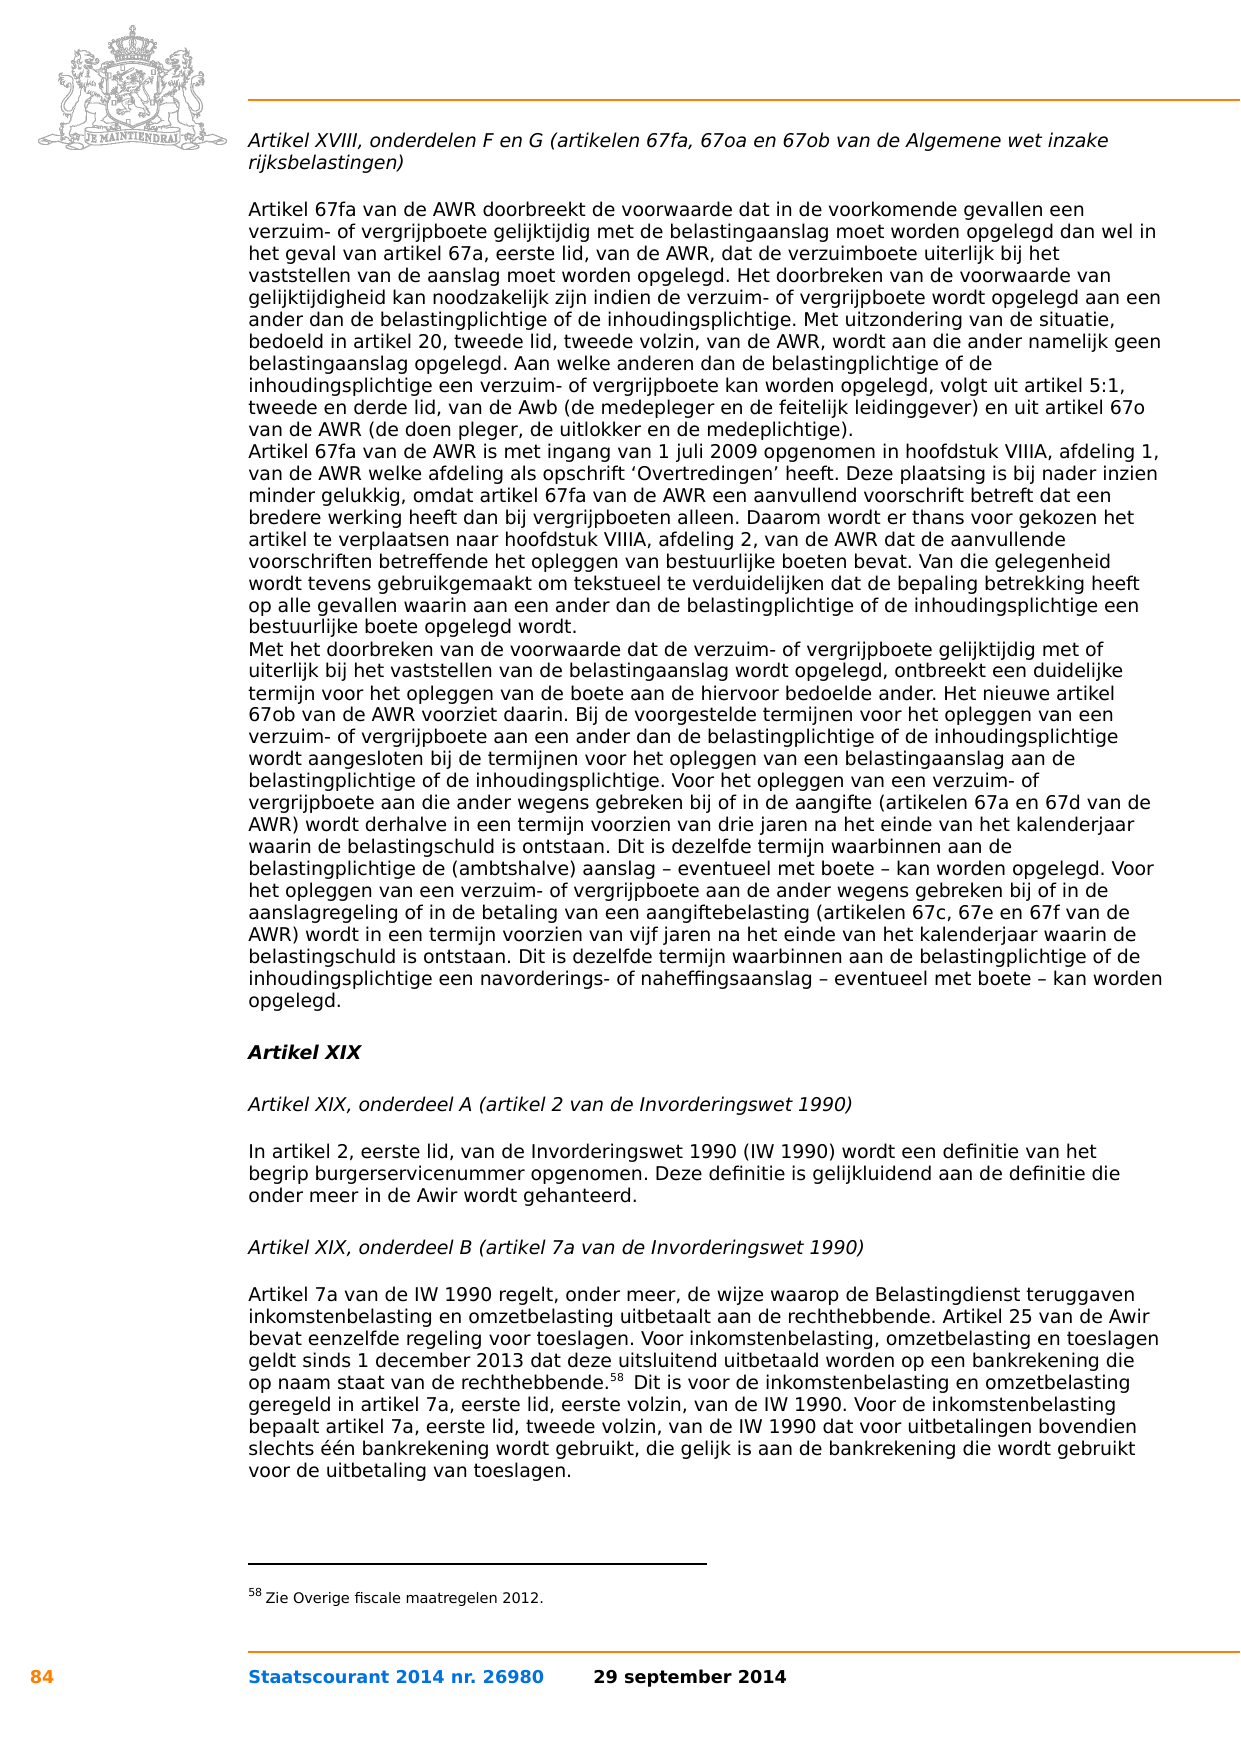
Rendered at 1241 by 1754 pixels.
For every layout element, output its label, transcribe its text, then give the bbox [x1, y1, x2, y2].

text Artikel 67fa van de AWR is met ingang van 1 juli 2009 opgenomen in hoofdstuk VIIIA, afdeling 1, van de AWR welke afdeling als opschrift ‘Overtredingen’ heeft. Deze plaatsing is bij nader inzien minder gelukkig, omdat artikel 67fa van de AWR een aanvullend voorschrift betreft dat een bredere werking heeft dan bij vergrijpboeten alleen. Daarom wordt er thans voor gekozen het artikel te verplaatsen naar hoofdstuk VIIIA, afdeling 2, van de AWR dat de aanvullende voorschriften betreffende het opleggen van bestuurlijke boeten bevat. Van die gelegenheid wordt tevens gebruikgemaakt om tekstueel te verduidelijken dat de bepaling betrekking heeft op alle gevallen waarin aan een ander dan de belastingplichtige of de inhoudingsplichtige een bestuurlijke boete opgelegd wordt. [248, 441, 1163, 638]
text In artikel 2, eerste lid, van de Invorderingswet 1990 (IW 1990) wordt een definitie van het begrip burgerservicenummer opgenomen. Deze definitie is gelijkluidend aan de definitie die onder meer in de Awir wordt gehanteerd. [248, 1141, 1163, 1207]
text Artikel 67fa van de AWR doorbreekt de voorwaarde dat in de voorkomende gevallen een verzuim- of vergrijpboete gelijktijdig met de belastingaanslag moet worden opgelegd dan wel in het geval van artikel 67a, eerste lid, van de AWR, dat de verzuimboete uiterlijk bij het vaststellen van de aanslag moet worden opgelegd. Het doorbreken van de voorwaarde van gelijktijdigheid kan noodzakelijk zijn indien de verzuim- of vergrijpboete wordt opgelegd aan een ander dan de belastingplichtige of de inhoudingsplichtige. Met uitzondering van de situatie, bedoeld in artikel 20, tweede lid, tweede volzin, van de AWR, wordt aan die ander namelijk geen belastingaanslag opgelegd. Aan welke anderen dan de belastingplichtige of de inhoudingsplichtige een verzuim- of vergrijpboete kan worden opgelegd, volgt uit artikel 5:1, tweede en derde lid, van de Awb (de medepleger en de feitelijk leidinggever) en uit artikel 67o van de AWR (de doen pleger, de uitlokker en de medeplichtige). [248, 199, 1163, 441]
picture [38, 25, 227, 150]
text Zie Overige fiscale maatregelen 2012. [248, 1586, 1163, 1608]
subtitle Artikel XVIII, onderdelen F en G (artikelen 67fa, 67oa en 67ob van de Algemene wet inzake rijksbelastingen) [248, 130, 1163, 174]
subtitle Artikel XIX, onderdeel B (artikel 7a van de Invorderingswet 1990) [248, 1237, 1163, 1259]
text Artikel 7a van de IW 1990 regelt, onder meer, de wijze waarop de Belastingdienst teruggaven inkomstenbelasting en omzetbelasting uitbetaalt aan de rechthebbende. Artikel 25 van de Awir bevat eenzelfde regeling voor toeslagen. Voor inkomstenbelasting, omzetbelasting en toeslagen geldt sinds 1 december 2013 dat deze uitsluitend uitbetaald worden op een bankrekening die op naam staat van de rechthebbende. Dit is voor de inkomstenbelasting en omzetbelasting geregeld in artikel 7a, eerste lid, eerste volzin, van de IW 1990. Voor de inkomstenbelasting bepaalt artikel 7a, eerste lid, tweede volzin, van de IW 1990 dat voor uitbetalingen bovendien slechts één bankrekening wordt gebruikt, die gelijk is aan de bankrekening die wordt gebruikt voor de uitbetaling van toeslagen. [248, 1284, 1163, 1482]
subtitle Artikel XIX, onderdeel A (artikel 2 van de Invorderingswet 1990) [248, 1094, 1163, 1116]
subtitle Artikel XIX [248, 1042, 1163, 1064]
text Met het doorbreken van de voorwaarde dat de verzuim- of vergrijpboete gelijktijdig met of uiterlijk bij het vaststellen van de belastingaanslag wordt opgelegd, ontbreekt een duidelijke termijn voor het opleggen van de boete aan de hiervoor bedoelde ander. Het nieuwe artikel 67ob van de AWR voorziet daarin. Bij de voorgestelde termijnen voor het opleggen van een verzuim- of vergrijpboete aan een ander dan de belastingplichtige of de inhoudingsplichtige wordt aangesloten bij de termijnen voor het opleggen van een belastingaanslag aan de belastingplichtige of de inhoudingsplichtige. Voor het opleggen van een verzuim- of vergrijpboete aan die ander wegens gebreken bij of in de aangifte (artikelen 67a en 67d van de AWR) wordt derhalve in een termijn voorzien van drie jaren na het einde van het kalenderjaar waarin de belastingschuld is ontstaan. Dit is dezelfde termijn waarbinnen aan de belastingplichtige de (ambtshalve) aanslag – eventueel met boete – kan worden opgelegd. Voor het opleggen van een verzuim- of vergrijpboete aan de ander wegens gebreken bij of in de aanslagregeling of in de betaling van een aangiftebelasting (artikelen 67c, 67e en 67f van de AWR) wordt in een termijn voorzien van vijf jaren na het einde van het kalenderjaar waarin de belastingschuld is ontstaan. Dit is dezelfde termijn waarbinnen aan de belastingplichtige of de inhoudingsplichtige een navorderings- of naheffingsaanslag – eventueel met boete – kan worden opgelegd. [248, 638, 1163, 1012]
